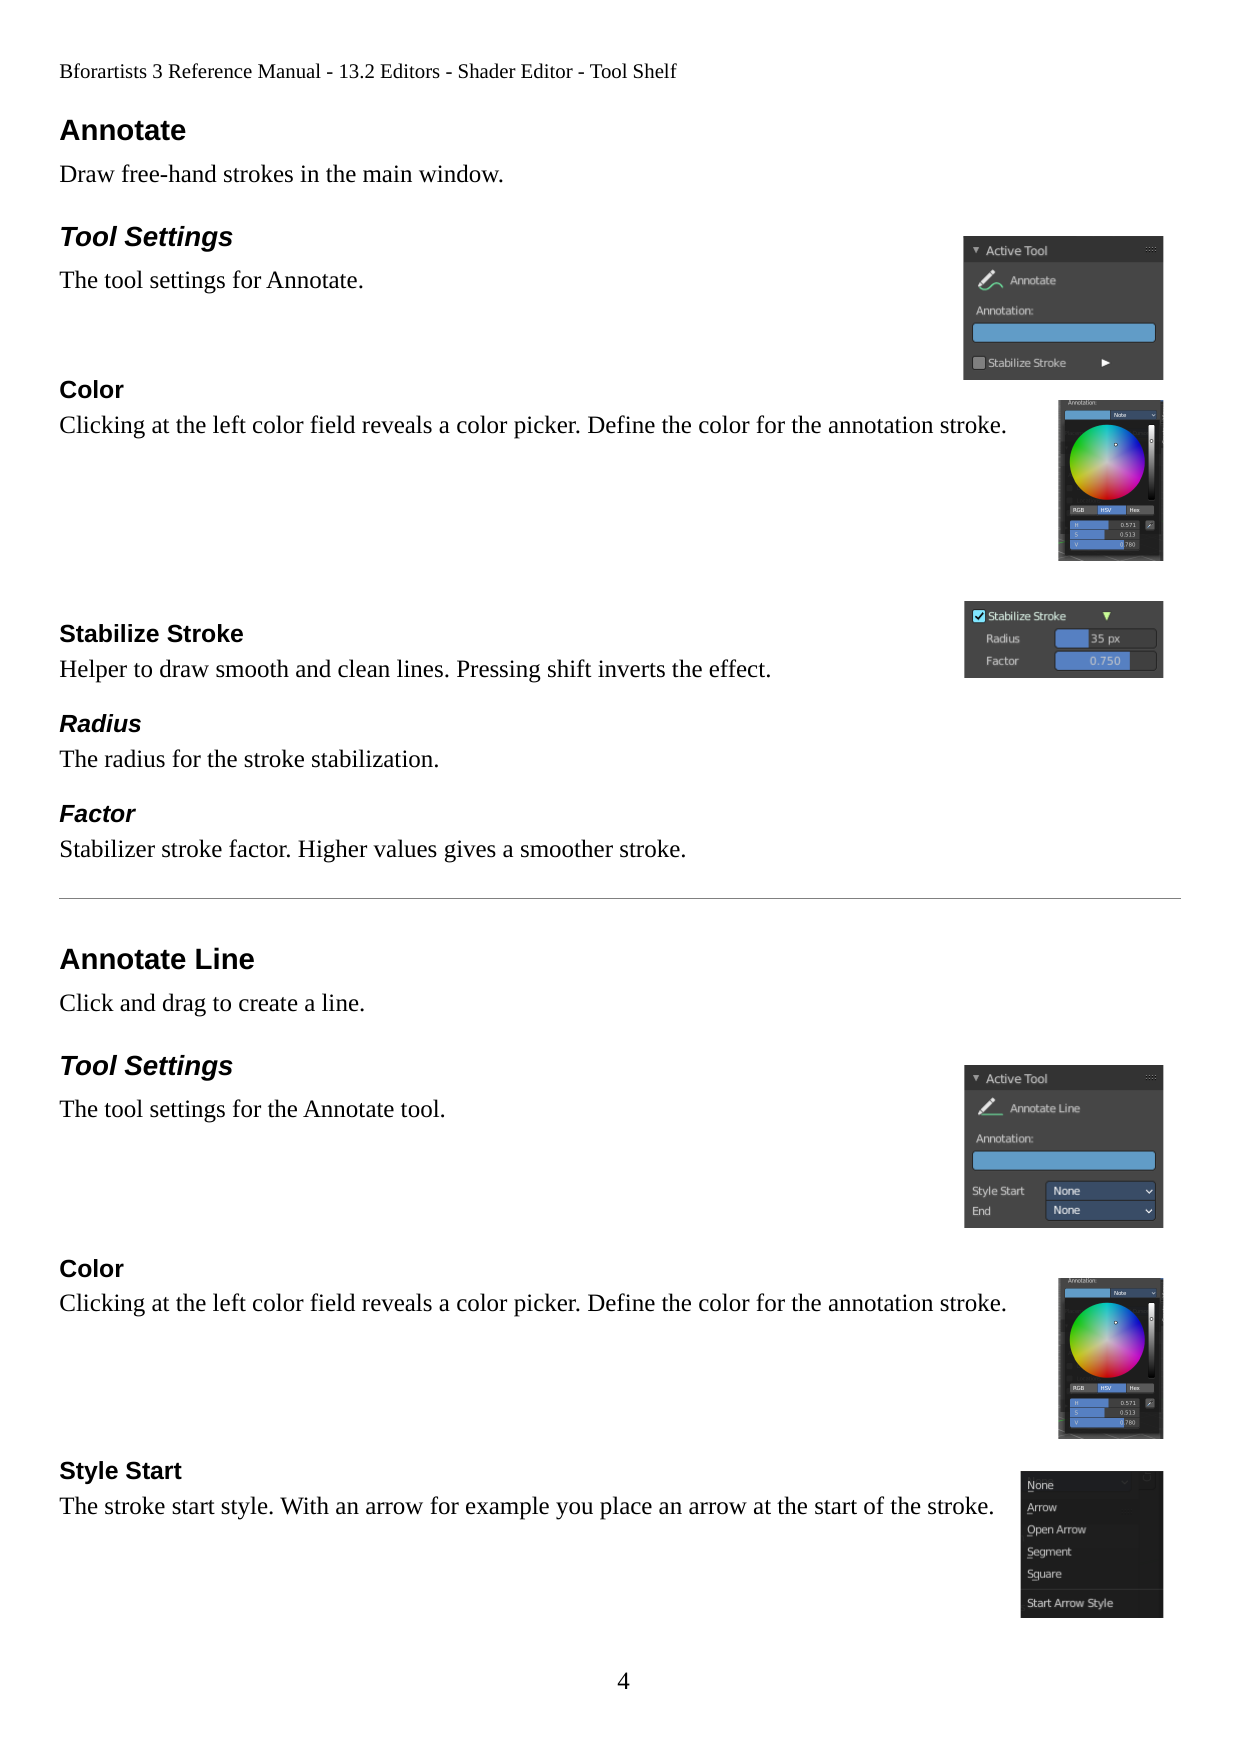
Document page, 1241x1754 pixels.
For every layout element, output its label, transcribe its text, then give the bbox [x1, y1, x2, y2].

text Draw free-hand strokes in the main window. [59, 159, 1181, 188]
text The tool settings for the Annotate tool. [59, 1094, 964, 1123]
text Clicking at the left color field reveals a color picker. Define the color for the annotation stroke. [59, 410, 1058, 439]
picture [964, 601, 1164, 678]
subtitle Factor [59, 799, 1181, 828]
subtitle Stabilize Stroke [59, 619, 964, 647]
subtitle Tool Settings [59, 220, 1181, 252]
text Clicking at the left color field reveals a color picker. Define the color for the annotation stroke. [59, 1288, 1058, 1317]
text Stabilizer stroke factor. Higher values gives a smoother stroke. [59, 834, 1181, 863]
subtitle Color [59, 375, 1181, 404]
text Helper to draw smooth and clean lines. Pressing shift inverts the effect. [59, 654, 1181, 682]
text Click and drag to create a line. [59, 988, 1181, 1017]
text The tool settings for Annotate. [59, 265, 963, 293]
subtitle Annotate Line [59, 942, 1181, 976]
text The radius for the stroke stabilization. [59, 744, 1181, 773]
text The stroke start style. With an arrow for example you place an arrow at the start of the stroke. [59, 1491, 1020, 1519]
subtitle Color [59, 1254, 1181, 1282]
subtitle Style Start [59, 1456, 1181, 1484]
subtitle Tool Settings [59, 1049, 1181, 1081]
subtitle Annotate [59, 113, 1181, 146]
subtitle [1164, 619, 1181, 647]
picture [964, 1065, 1164, 1228]
picture [963, 236, 1164, 380]
picture [1020, 1471, 1164, 1618]
picture [1058, 400, 1164, 561]
picture [1058, 1278, 1164, 1439]
subtitle Radius [59, 709, 1181, 738]
